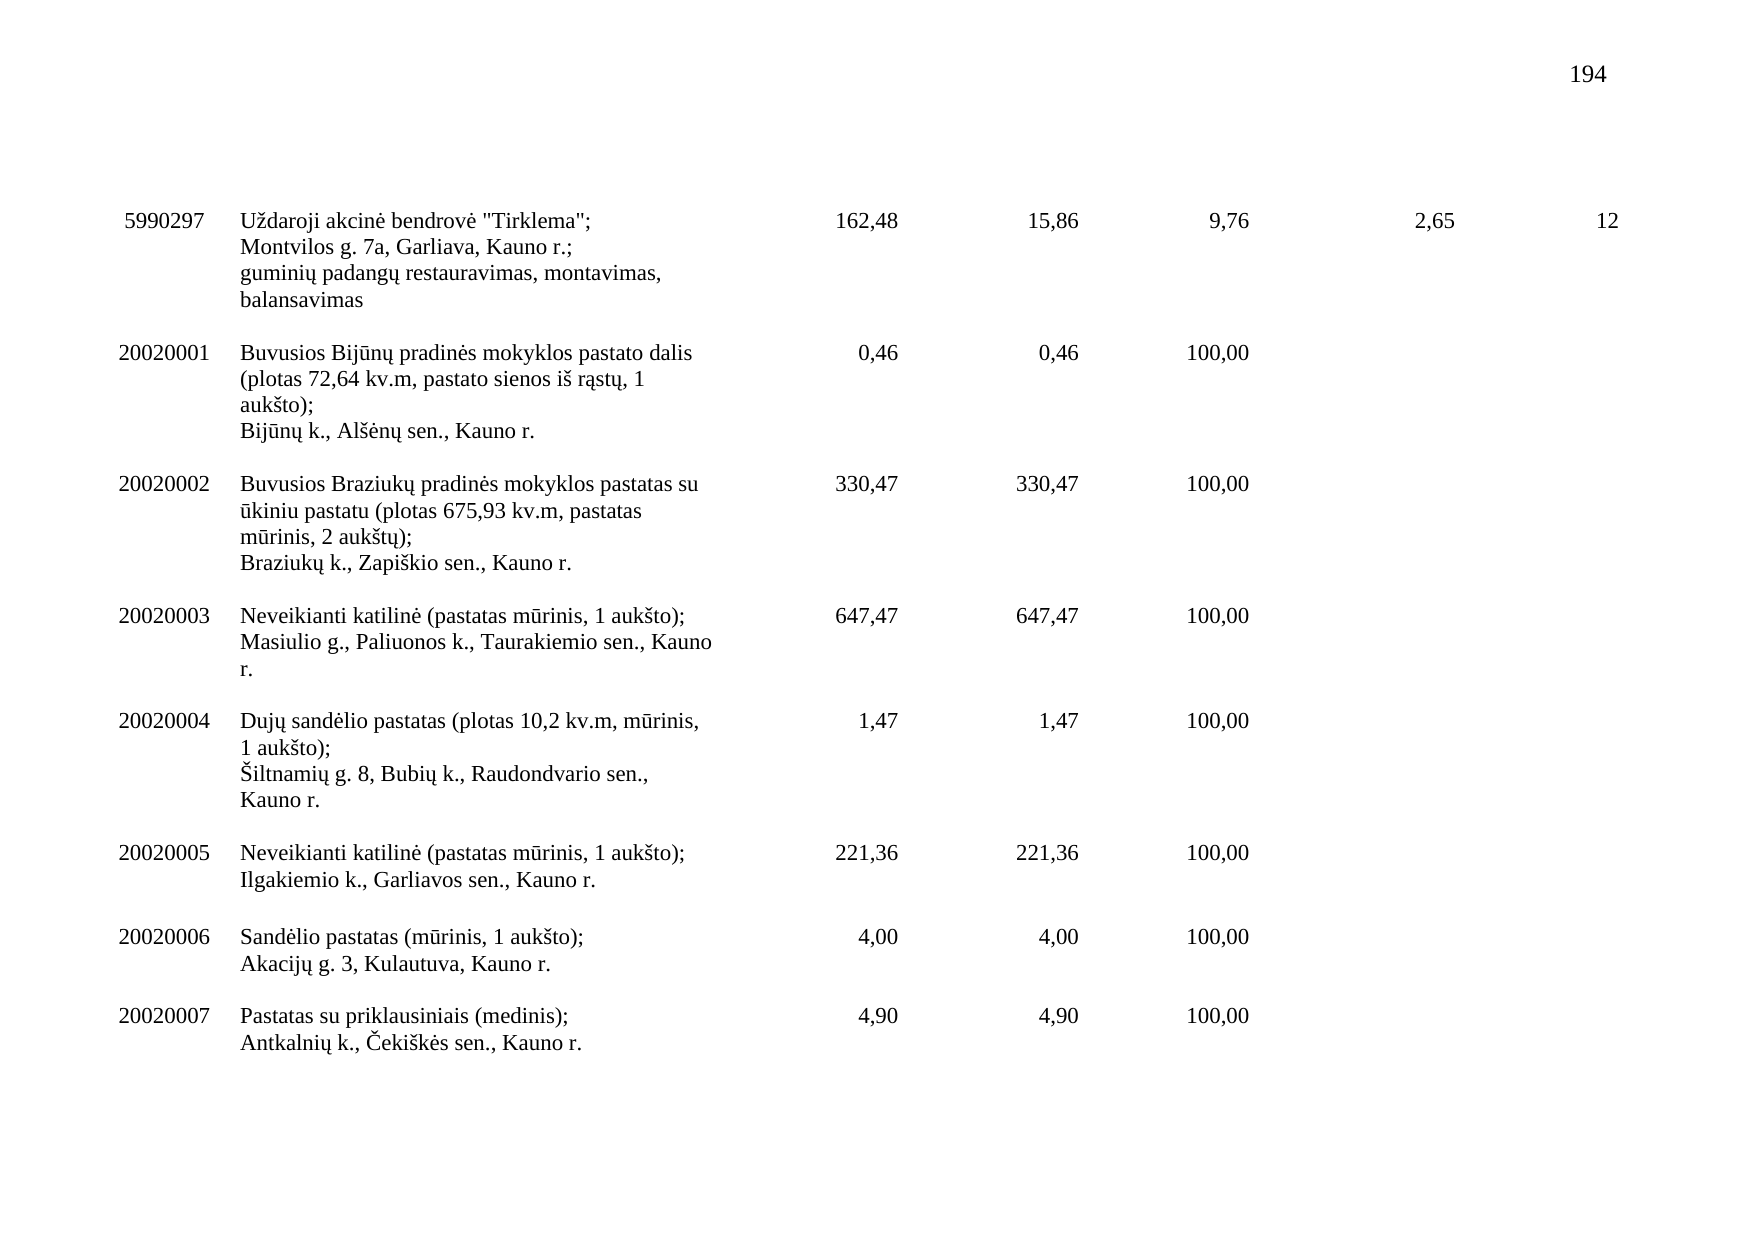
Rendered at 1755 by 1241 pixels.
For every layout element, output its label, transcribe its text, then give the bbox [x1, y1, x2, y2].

table_cell 100,00 [1096, 1002, 1266, 1081]
table_cell [1266, 602, 1472, 707]
table_cell [1472, 839, 1636, 892]
table_cell 9,76 [1096, 207, 1266, 338]
table_cell 4,90 [725, 1002, 915, 1081]
table_cell [1472, 339, 1636, 470]
table_cell Dujų sandėlio pastatas (plotas 10,2 kv.m, mūrinis, 1 aukšto); Šiltnamių g. 8, Bubių k., Raudondvario sen., Kauno r. [229, 708, 725, 839]
table_cell 0,46 [915, 339, 1096, 470]
table_cell Uždaroji akcinė bendrovė "Tirklema"; Montvilos g. 7a, Garliava, Kauno r.; guminių padangų restauravimas, montavimas, balansavimas [229, 207, 725, 338]
table_cell 4,00 [915, 923, 1096, 1002]
table_cell 100,00 [1096, 839, 1266, 892]
table_cell 5990297 [100, 207, 229, 338]
table_cell Neveikianti katilinė (pastatas mūrinis, 1 aukšto); Masiulio g., Paliuonos k., Taurakiemio sen., Kauno r. [229, 602, 725, 707]
table_cell [1266, 470, 1472, 602]
table_cell 20020002 [100, 470, 229, 602]
table_cell 330,47 [915, 470, 1096, 602]
table_cell [1472, 1002, 1636, 1081]
table_cell [1472, 470, 1636, 602]
table_cell [1266, 1002, 1472, 1081]
table_cell 15,86 [915, 207, 1096, 338]
table_cell 1,47 [915, 708, 1096, 839]
table_cell [1472, 602, 1636, 707]
table_cell 221,36 [915, 839, 1096, 892]
table_cell 2,65 [1266, 207, 1472, 338]
table_cell [915, 892, 1096, 923]
table_cell 647,47 [915, 602, 1096, 707]
table_cell 4,00 [725, 923, 915, 1002]
table_cell [229, 892, 725, 923]
table_cell [1266, 839, 1472, 892]
table_cell 647,47 [725, 602, 915, 707]
table_cell 12 [1472, 207, 1636, 338]
table_cell 1,47 [725, 708, 915, 839]
table_cell [100, 892, 229, 923]
table_cell [1266, 708, 1472, 839]
table_cell [1472, 708, 1636, 839]
table_cell [725, 892, 915, 923]
table_cell [1266, 923, 1472, 1002]
table_cell 0,46 [725, 339, 915, 470]
table_cell 162,48 [725, 207, 915, 338]
table_cell 20020001 [100, 339, 229, 470]
table_cell 100,00 [1096, 602, 1266, 707]
table_cell 20020003 [100, 602, 229, 707]
table_cell 100,00 [1096, 470, 1266, 602]
table_cell 100,00 [1096, 923, 1266, 1002]
table_cell Buvusios Braziukų pradinės mokyklos pastatas su ūkiniu pastatu (plotas 675,93 kv.m, pastatas mūrinis, 2 aukštų); Braziukų k., Zapiškio sen., Kauno r. [229, 470, 725, 602]
table_cell Sandėlio pastatas (mūrinis, 1 aukšto); Akacijų g. 3, Kulautuva, Kauno r. [229, 923, 725, 1002]
table_cell 20020007 [100, 1002, 229, 1081]
table_cell Neveikianti katilinė (pastatas mūrinis, 1 aukšto); Ilgakiemio k., Garliavos sen., Kauno r. [229, 839, 725, 892]
table_cell Buvusios Bijūnų pradinės mokyklos pastato dalis (plotas 72,64 kv.m, pastato sienos iš rąstų, 1 aukšto); Bijūnų k., Alšėnų sen., Kauno r. [229, 339, 725, 470]
table_cell [1266, 892, 1472, 923]
table_cell 20020005 [100, 839, 229, 892]
table_cell [1096, 892, 1266, 923]
table_cell 100,00 [1096, 339, 1266, 470]
table_cell [1472, 923, 1636, 1002]
table_cell 20020006 [100, 923, 229, 1002]
table_cell 4,90 [915, 1002, 1096, 1081]
table_cell 100,00 [1096, 708, 1266, 839]
table_cell 221,36 [725, 839, 915, 892]
table_cell [1472, 892, 1636, 923]
table_cell 20020004 [100, 708, 229, 839]
table_cell [1266, 339, 1472, 470]
table_cell 330,47 [725, 470, 915, 602]
table_cell Pastatas su priklausiniais (medinis); Antkalnių k., Čekiškės sen., Kauno r. [229, 1002, 725, 1081]
